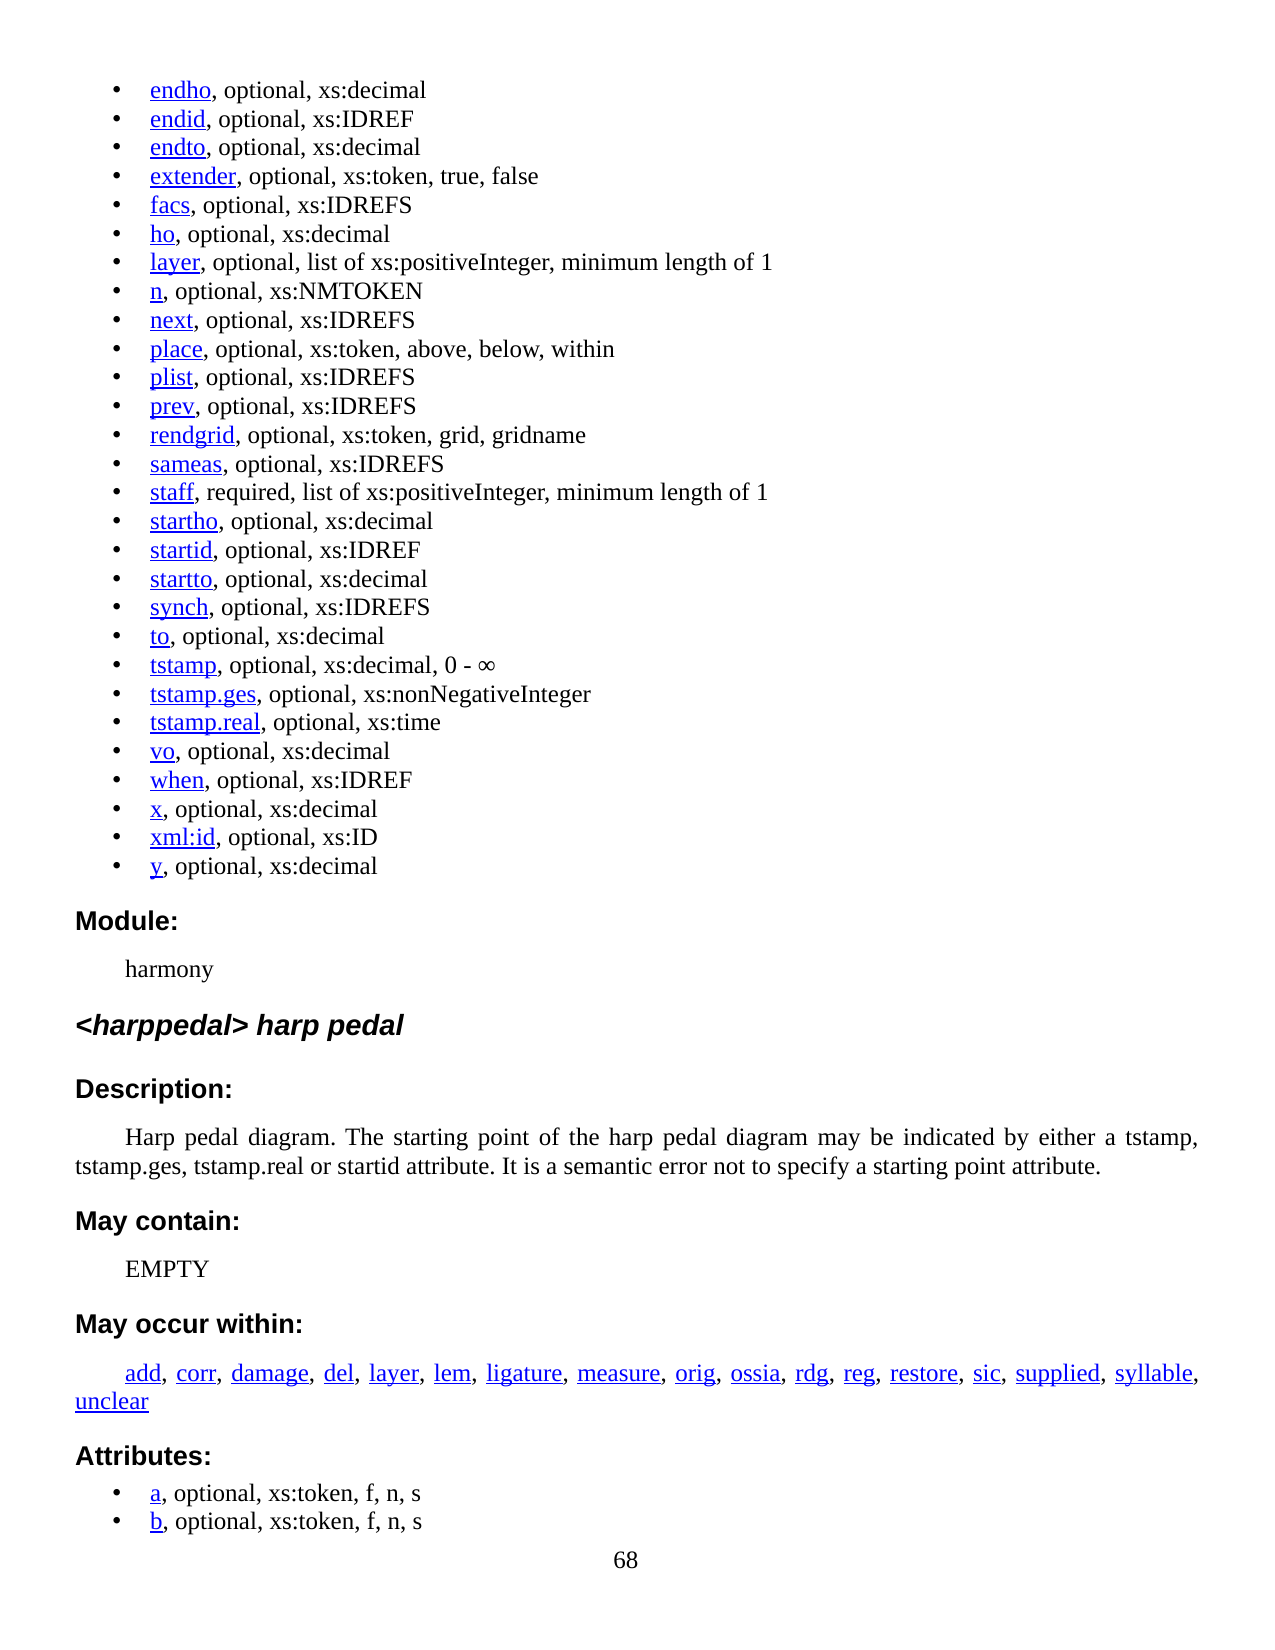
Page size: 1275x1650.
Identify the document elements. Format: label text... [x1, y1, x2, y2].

subtitle May contain: [75, 1205, 1200, 1236]
list n, optional, xs:NMTOKEN [112, 276, 1200, 305]
list next, optional, xs:IDREFS [112, 305, 1200, 334]
list sameas, optional, xs:IDREFS [112, 449, 1200, 477]
list tstamp.ges, optional, xs:nonNegativeInteger [112, 679, 1200, 707]
list tstamp.real, optional, xs:time [112, 707, 1200, 736]
list x, optional, xs:decimal [112, 794, 1200, 822]
list y, optional, xs:decimal [112, 851, 1200, 880]
list prev, optional, xs:IDREFS [112, 391, 1200, 420]
list extender, optional, xs:token, true, false [112, 161, 1200, 190]
list a, optional, xs:token, f, n, s [112, 1478, 1200, 1506]
list rendgrid, optional, xs:token, grid, gridname [112, 420, 1200, 449]
list staff, required, list of xs:positiveInteger, minimum length of 1 [112, 477, 1200, 506]
subtitle Description: [75, 1073, 1200, 1104]
list vo, optional, xs:decimal [112, 736, 1200, 765]
list plist, optional, xs:IDREFS [112, 362, 1200, 391]
list startid, optional, xs:IDREF [112, 535, 1200, 564]
subtitle <harppedal> harp pedal [75, 1008, 1200, 1042]
list facs, optional, xs:IDREFS [112, 190, 1200, 219]
text EMPTY [75, 1254, 1200, 1283]
list to, optional, xs:decimal [112, 621, 1200, 650]
list startho, optional, xs:decimal [112, 506, 1200, 535]
list b, optional, xs:token, f, n, s [112, 1506, 1200, 1535]
text Harp pedal diagram. The starting point of the harp pedal diagram may be indicated by either a tstamp, tstamp.ges, tstamp.real or startid attribute. It is a semantic error not to specify a starting point attribute. [75, 1122, 1200, 1180]
list startto, optional, xs:decimal [112, 564, 1200, 592]
list ho, optional, xs:decimal [112, 219, 1200, 247]
list layer, optional, list of xs:positiveInteger, minimum length of 1 [112, 247, 1200, 276]
list endid, optional, xs:IDREF [112, 104, 1200, 132]
list place, optional, xs:token, above, below, within [112, 334, 1200, 362]
list tstamp, optional, xs:decimal, 0 - ∞ [112, 650, 1200, 679]
list endho, optional, xs:decimal [112, 75, 1200, 104]
list endto, optional, xs:decimal [112, 132, 1200, 161]
list synch, optional, xs:IDREFS [112, 592, 1200, 621]
text harmony [75, 954, 1200, 983]
list when, optional, xs:IDREF [112, 765, 1200, 794]
subtitle Module: [75, 905, 1200, 936]
subtitle May occur within: [75, 1308, 1200, 1339]
subtitle Attributes: [75, 1440, 1200, 1471]
text add, corr, damage, del, layer, lem, ligature, measure, orig, ossia, rdg, reg, restore, sic, supplied, syllable, unclear [75, 1358, 1200, 1415]
list xml:id, optional, xs:ID [112, 822, 1200, 851]
